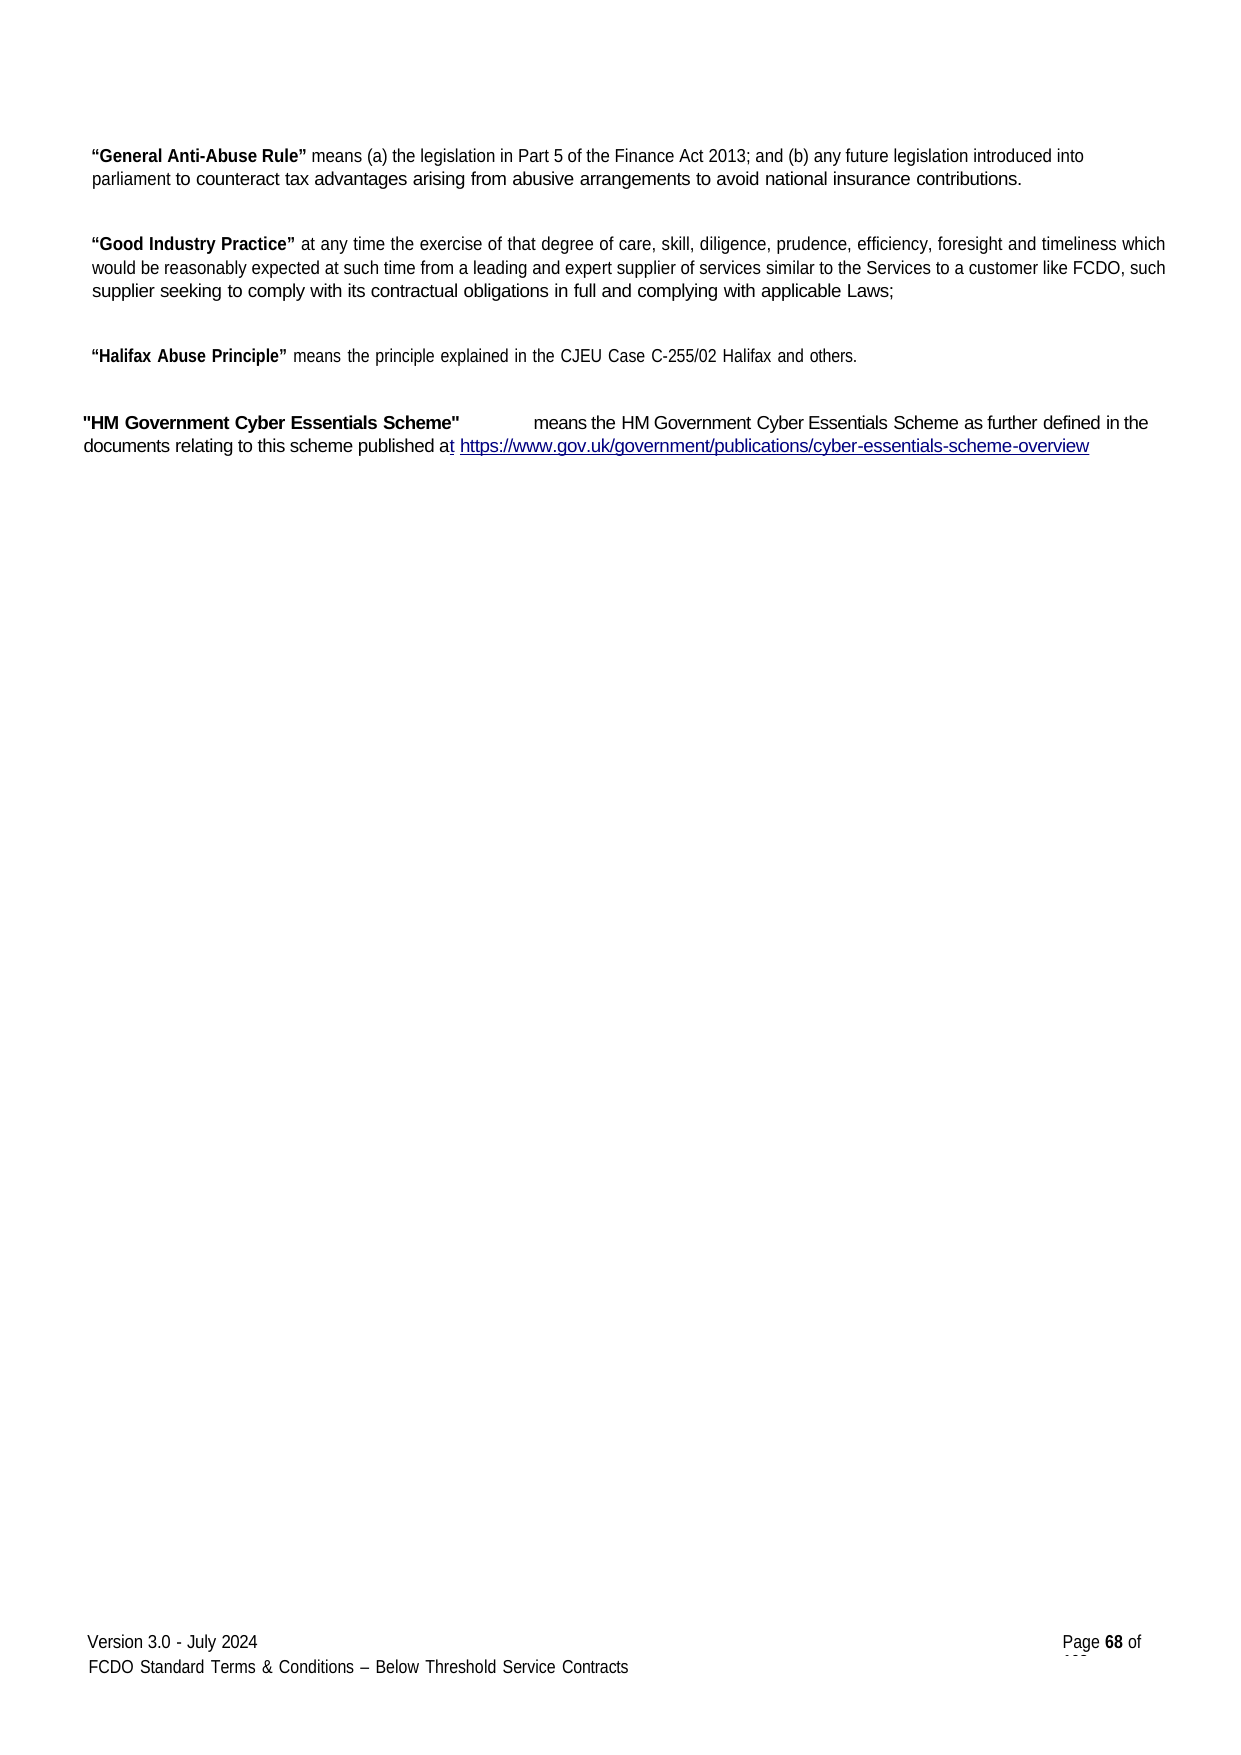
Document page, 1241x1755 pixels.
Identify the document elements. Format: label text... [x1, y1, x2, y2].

text “Good Industry Practice” at any time the exercise of that degree of care, skill, diligence, prudence, efficiency, foresight and timeliness which would be reasonably expected at such time from a leading and expert supplier of services similar to the Services to a customer like FCDO, such supplier seeking to comply with its contractual obligations in full and complying with applicable Laws; [91, 233, 1166, 302]
text “General Anti-Abuse Rule” means (a) the legislation in Part 5 of the Finance Act 2013; and (b) any future legislation introduced into parliament to counteract tax advantages arising from abusive arrangements to avoid national insurance contributions. [91, 144, 1165, 190]
text "HM Government Cyber Essentials Scheme" means the HM Government Cyber Essentials Scheme as further defined in the documents relating to this scheme published at https://www.gov.uk/government/publications/cyber-essentials-scheme-overview [82, 411, 1165, 457]
text “Halifax Abuse Principle” means the principle explained in the CJEU Case C-255/02 Halifax and others. [91, 345, 1196, 367]
